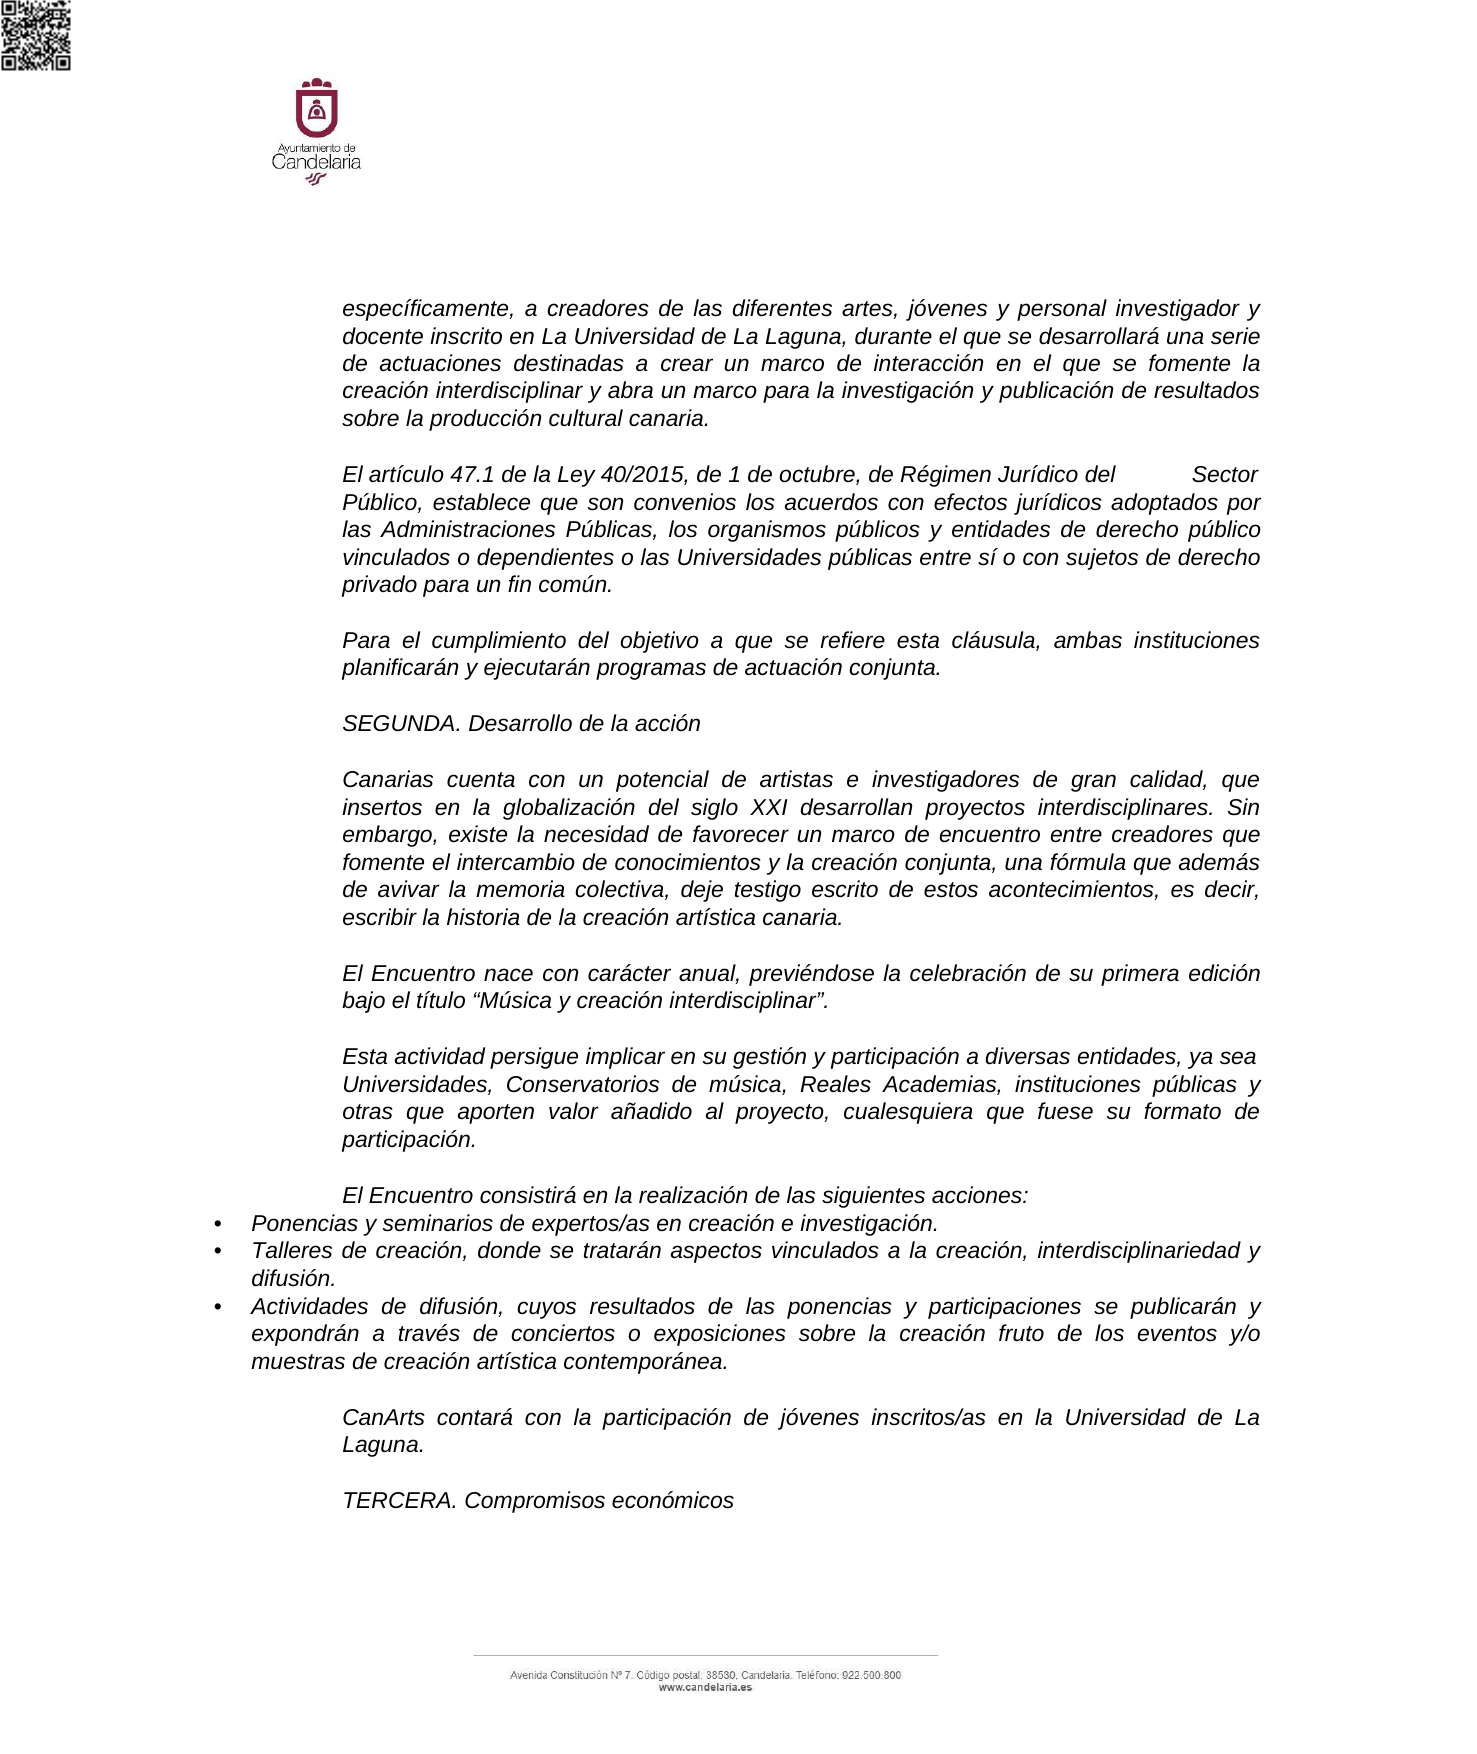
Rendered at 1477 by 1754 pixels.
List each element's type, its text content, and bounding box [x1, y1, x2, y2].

text TERCERA. Compromisos económicos [342, 1487, 1263, 1513]
text Canarias cuenta con un potencial de artistas e investigadores de gran calidad, que insertos en la globalización del siglo XXI desarrollan proyectos interdisciplinares. Sin embargo, existe la necesidad de favorecer un marco de encuentro entre creadores que fomente el intercambio de conocimientos y la creación conjunta, una fórmula que además de avivar la memoria colectiva, deje testigo escrito de estos acontecimientos, es decir, escribir la historia de la creación artística canaria. [342, 766, 1263, 930]
text SEGUNDA. Desarrollo de la acción [342, 710, 1263, 737]
list Actividades de difusión, cuyos resultados de las ponencias y participaciones se publicarán y expondrán a través de conciertos o exposiciones sobre la creación fruto de los eventos y/o muestras de creación artística contemporánea. [214, 1293, 1263, 1374]
text específicamente, a creadores de las diferentes artes, jóvenes y personal investigador y docente inscrito en La Universidad de La Laguna, durante el que se desarrollará una serie de actuaciones destinadas a crear un marco de interacción en el que se fomente la creación interdisciplinar y abra un marco para la investigación y publicación de resultados sobre la producción cultural canaria. [342, 295, 1263, 431]
text Público, establece que son convenios los acuerdos con efectos jurídicos adoptados por las Administraciones Públicas, los organismos públicos y entidades de derecho público vinculados o dependientes o las Universidades públicas entre sí o con sujetos de derecho privado para un fin común. [342, 489, 1263, 597]
text Esta actividad persigue implicar en su gestión y participación a diversas entidades, ya sea [342, 1043, 1263, 1069]
text Universidades, Conservatorios de música, Reales Academias, instituciones públicas y otras que aporten valor añadido al proyecto, cualesquiera que fuese su formato de participación. [342, 1071, 1263, 1152]
text CanArts contará con la participación de jóvenes inscritos/as en la Universidad de La Laguna. [342, 1404, 1263, 1457]
list Ponencias y seminarios de expertos/as en creación e investigación. [214, 1209, 1263, 1236]
list Talleres de creación, donde se tratarán aspectos vinculados a la creación, interdisciplinariedad y difusión. [214, 1237, 1263, 1291]
text Para el cumplimiento del objetivo a que se refiere esta cláusula, ambas instituciones planificarán y ejecutarán programas de actuación conjunta. [342, 627, 1263, 681]
text El Encuentro nace con carácter anual, previéndose la celebración de su primera edición bajo el título “Música y creación interdisciplinar”. [342, 959, 1263, 1013]
text El Encuentro consistirá en la realización de las siguientes acciones: [342, 1182, 1263, 1208]
text El artículo 47.1 de la Ley 40/2015, de 1 de octubre, de Régimen Jurídico del Sector [342, 461, 1263, 487]
